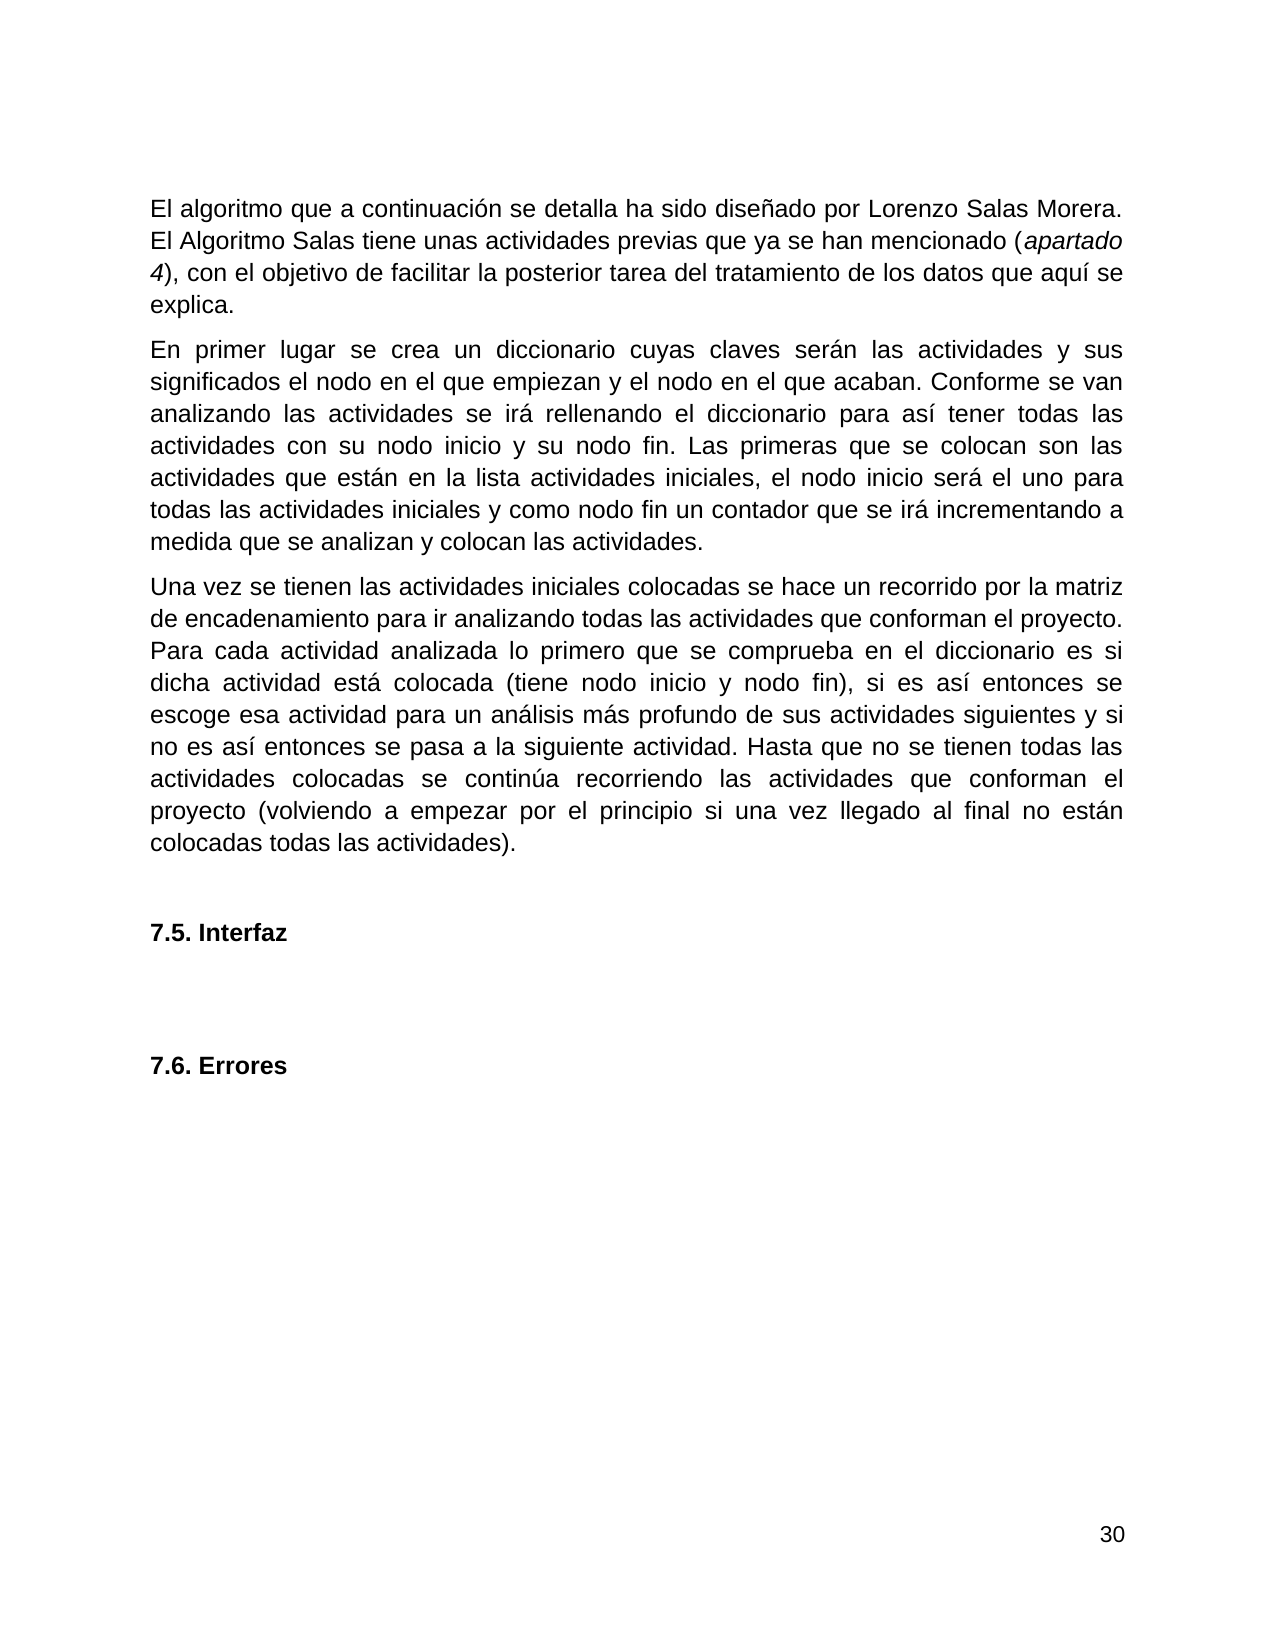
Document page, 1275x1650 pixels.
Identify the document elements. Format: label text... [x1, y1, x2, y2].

text 7.6. Errores [150, 1052, 1125, 1080]
text El algoritmo que a continuación se detalla ha sido diseñado por Lorenzo Salas Morera. El Algoritmo Salas tiene unas actividades previas que ya se han mencionado (apartado 4), con el objetivo de facilitar la posterior tarea del tratamiento de los datos que aquí se explica. [150, 194, 1125, 319]
text En primer lugar se crea un diccionario cuyas claves serán las actividades y sus significados el nodo en el que empiezan y el nodo en el que acaban. Conforme se van analizando las actividades se irá rellenando el diccionario para así tener todas las actividades con su nodo inicio y su nodo fin. Las primeras que se colocan son las actividades que están en la lista actividades iniciales, el nodo inicio será el uno para todas las actividades iniciales y como nodo fin un contador que se irá incrementando a medida que se analizan y colocan las actividades. [150, 335, 1125, 556]
text 7.5. Interfaz [150, 918, 1125, 946]
text Una vez se tienen las actividades iniciales colocadas se hace un recorrido por la matriz de encadenamiento para ir analizando todas las actividades que conforman el proyecto. Para cada actividad analizada lo primero que se comprueba en el diccionario es si dicha actividad está colocada (tiene nodo inicio y nodo fin), si es así entonces se escoge esa actividad para un análisis más profundo de sus actividades siguientes y si no es así entonces se pasa a la siguiente actividad. Hasta que no se tienen todas las actividades colocadas se continúa recorriendo las actividades que conforman el proyecto (volviendo a empezar por el principio si una vez llegado al final no están colocadas todas las actividades). [150, 572, 1125, 857]
